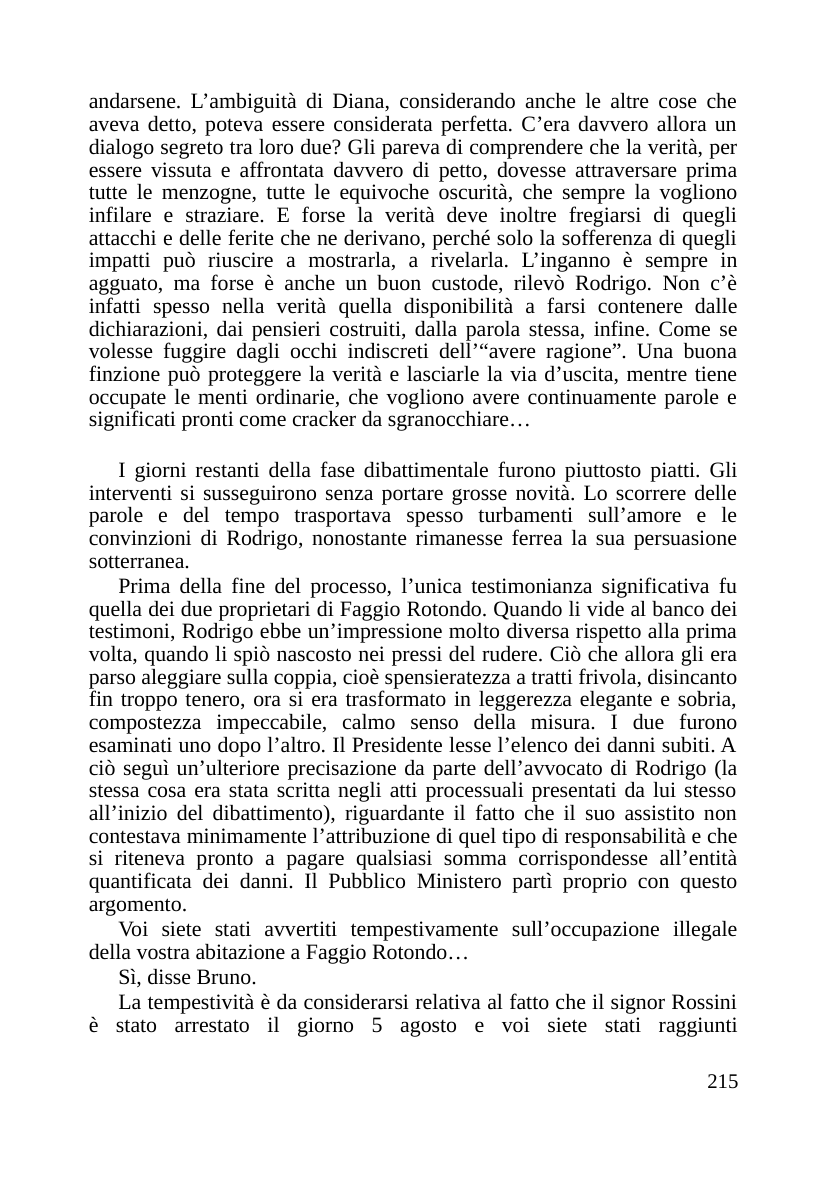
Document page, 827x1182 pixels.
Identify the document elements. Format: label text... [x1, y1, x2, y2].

text La tempestività è da considerarsi relativa al fatto che il signor Rossini è stato arrestato il giorno 5 agosto e voi siete stati raggiunti [88, 989, 738, 1037]
text Voi siete stati avvertiti tempestivamente sull’occupazione illegale della vostra abitazione a Faggio Rotondo… [88, 916, 738, 964]
text I giorni restanti della fase dibattimentale furono piuttosto piatti. Gli interventi si susseguirono senza portare grosse novità. Lo scorrere delle parole e del tempo trasportava spesso turbamenti sull’amore e le convinzioni di Rodrigo, nonostante rimanesse ferrea la sua persuasione sotterranea. [88, 457, 738, 573]
text Sì, disse Bruno. [88, 964, 738, 989]
text andarsene. L’ambiguità di Diana, considerando anche le altre cose che aveva detto, poteva essere considerata perfetta. C’era davvero allora un dialogo segreto tra loro due? Gli pareva di comprendere che la verità, per essere vissuta e affrontata davvero di petto, dovesse attraversare prima tutte le menzogne, tutte le equivoche oscurità, che sempre la vogliono infilare e straziare. E forse la verità deve inoltre fregiarsi di quegli attacchi e delle ferite che ne derivano, perché solo la sofferenza di quegli impatti può riuscire a mostrarla, a rivelarla. L’inganno è sempre in agguato, ma forse è anche un buon custode, rilevò Rodrigo. Non c’è infatti spesso nella verità quella disponibilità a farsi contenere dalle dichiarazioni, dai pensieri costruiti, dalla parola stessa, infine. Come se volesse fuggire dagli occhi indiscreti dell’“avere ragione”. Una buona finzione può proteggere la verità e lasciarle la via d’uscita, mentre tiene occupate le menti ordinarie, che vogliono avere continuamente parole e significati pronti come cracker da sgranocchiare… [88, 88, 738, 432]
text Prima della fine del processo, l’unica testimonianza significativa fu quella dei due proprietari di Faggio Rotondo. Quando li vide al banco dei testimoni, Rodrigo ebbe un’impressione molto diversa rispetto alla prima volta, quando li spiò nascosto nei pressi del rudere. Ciò che allora gli era parso aleggiare sulla coppia, cioè spensieratezza a tratti frivola, disincanto fin troppo tenero, ora si era trasformato in leggerezza elegante e sobria, compostezza impeccabile, calmo senso della misura. I due furono esaminati uno dopo l’altro. Il Presidente lesse l’elenco dei danni subiti. A ciò seguì un’ulteriore precisazione da parte dell’avvocato di Rodrigo (la stessa cosa era stata scritta negli atti processuali presentati da lui stesso all’inizio del dibattimento), riguardante il fatto che il suo assistito non contestava minimamente l’attribuzione di quel tipo di responsabilità e che si riteneva pronto a pagare qualsiasi somma corrispondesse all’entità quantificata dei danni. Il Pubblico Ministero partì proprio con questo argomento. [88, 573, 738, 916]
